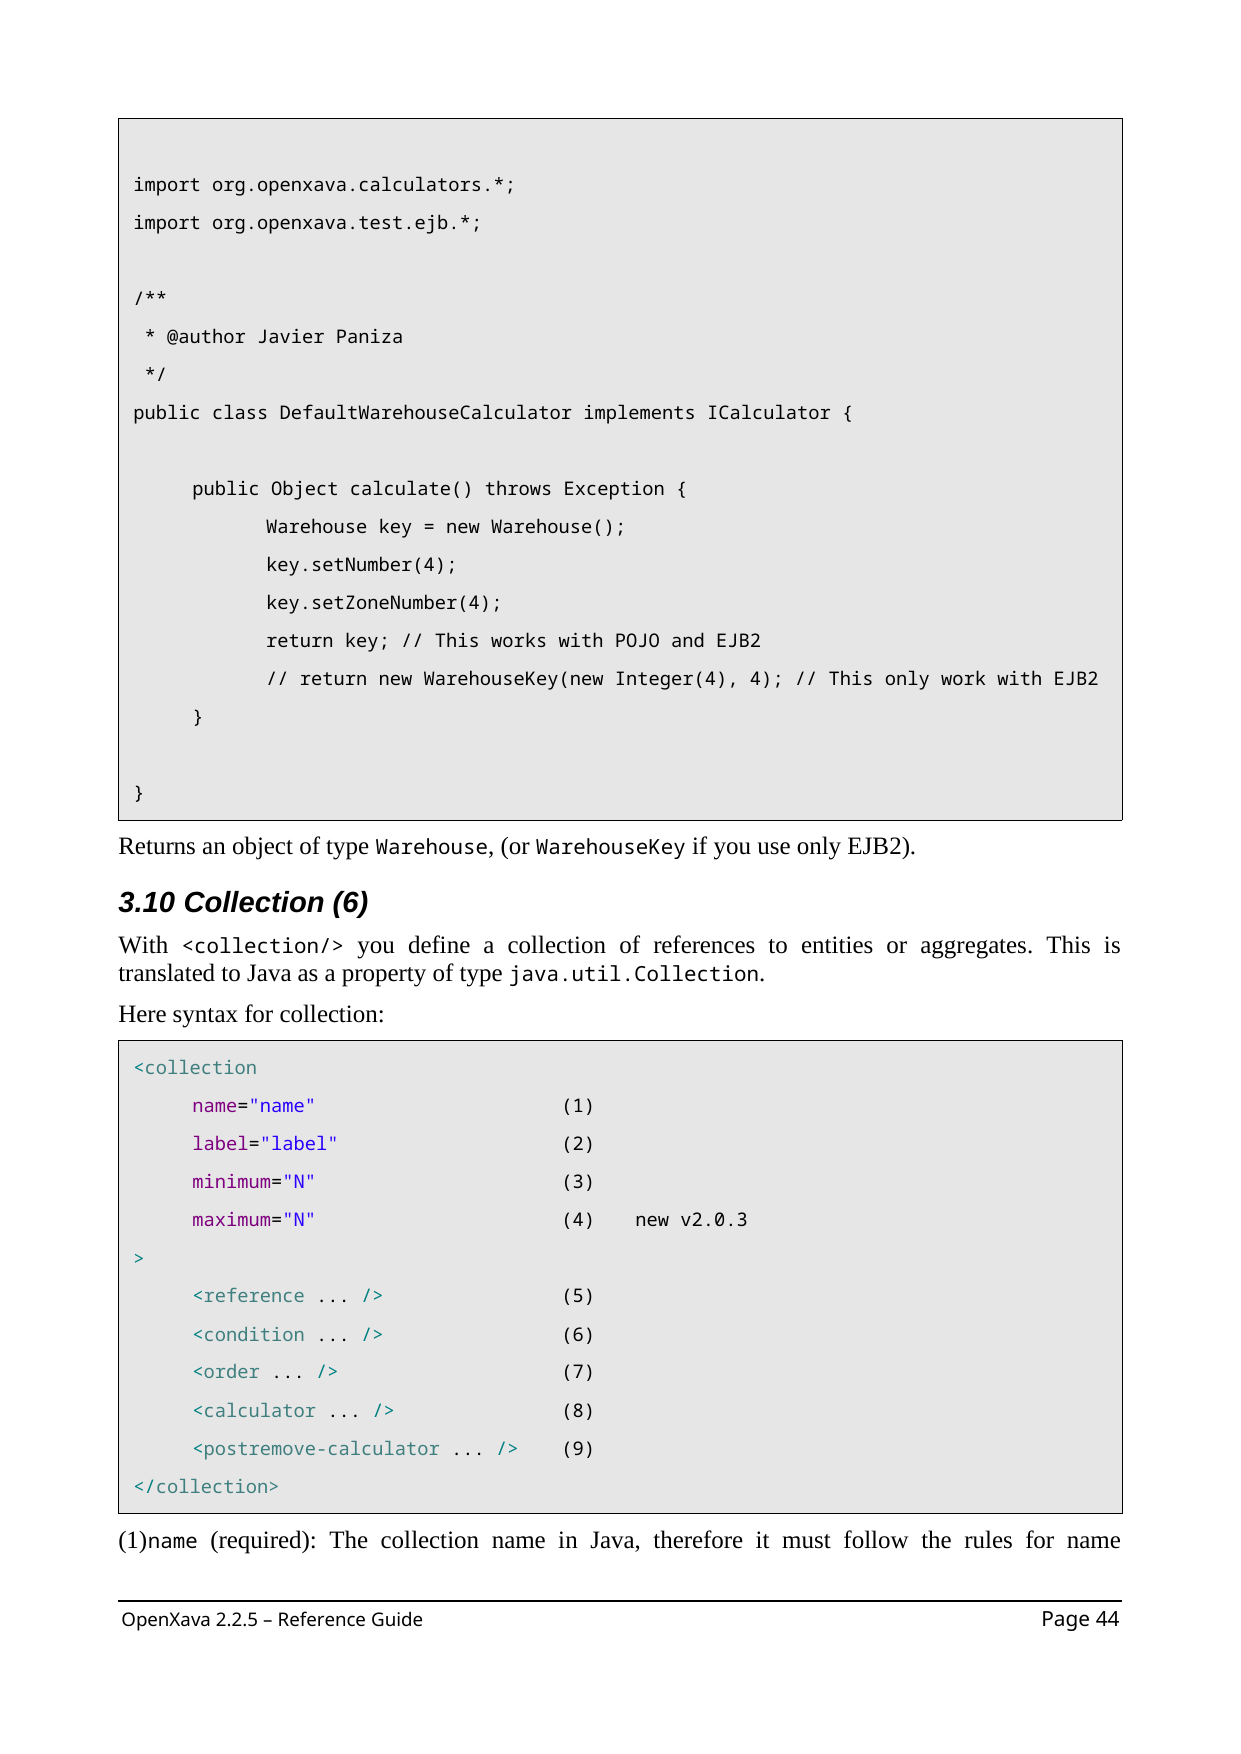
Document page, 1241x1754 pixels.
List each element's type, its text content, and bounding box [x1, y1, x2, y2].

text Here syntax for collection: [118, 1000, 1122, 1027]
text <postremove-calculator ... /> (9) [119, 1420, 1122, 1458]
text With <collection/> you define a collection of references to entities or aggregates. This is translated to Java as a property of type java.util.Collection. [118, 931, 1122, 987]
text import org.openxava.calculators.*; [119, 156, 1122, 194]
text name="name" (1) [119, 1078, 1122, 1116]
text <reference ... /> (5) [119, 1268, 1122, 1306]
text // return new WarehouseKey(new Integer(4), 4); // This only work with EJB2 [119, 650, 1122, 688]
text key.setNumber(4); [119, 536, 1122, 574]
list name (required): The collection name in Java, therefore it must follow the rules for name [118, 1526, 1122, 1554]
text </collection> [119, 1458, 1122, 1513]
text /** [119, 270, 1122, 308]
text * @author Javier Paniza [119, 308, 1122, 346]
text } [119, 688, 1122, 726]
text <order ... /> (7) [119, 1344, 1122, 1382]
text key.setZoneNumber(4); [119, 574, 1122, 612]
text <collection [119, 1041, 1122, 1078]
text <calculator ... /> (8) [119, 1382, 1122, 1420]
subtitle Collection (6) [118, 886, 1122, 918]
text import org.openxava.test.ejb.*; [119, 194, 1122, 232]
text label="label" (2) [119, 1116, 1122, 1154]
text minimum="N" (3) [119, 1154, 1122, 1192]
text <condition ... /> (6) [119, 1306, 1122, 1344]
text Warehouse key = new Warehouse(); [119, 498, 1122, 536]
text Returns an object of type Warehouse, (or WarehouseKey if you use only EJB2). [118, 832, 1122, 861]
text */ [119, 346, 1122, 384]
text return key; // This works with POJO and EJB2 [119, 612, 1122, 650]
text } [119, 764, 1122, 820]
text public class DefaultWarehouseCalculator implements ICalculator { [119, 384, 1122, 422]
text maximum="N" (4) new v2.0.3 [119, 1192, 1122, 1230]
text public Object calculate() throws Exception { [119, 460, 1122, 498]
text > [119, 1230, 1122, 1268]
